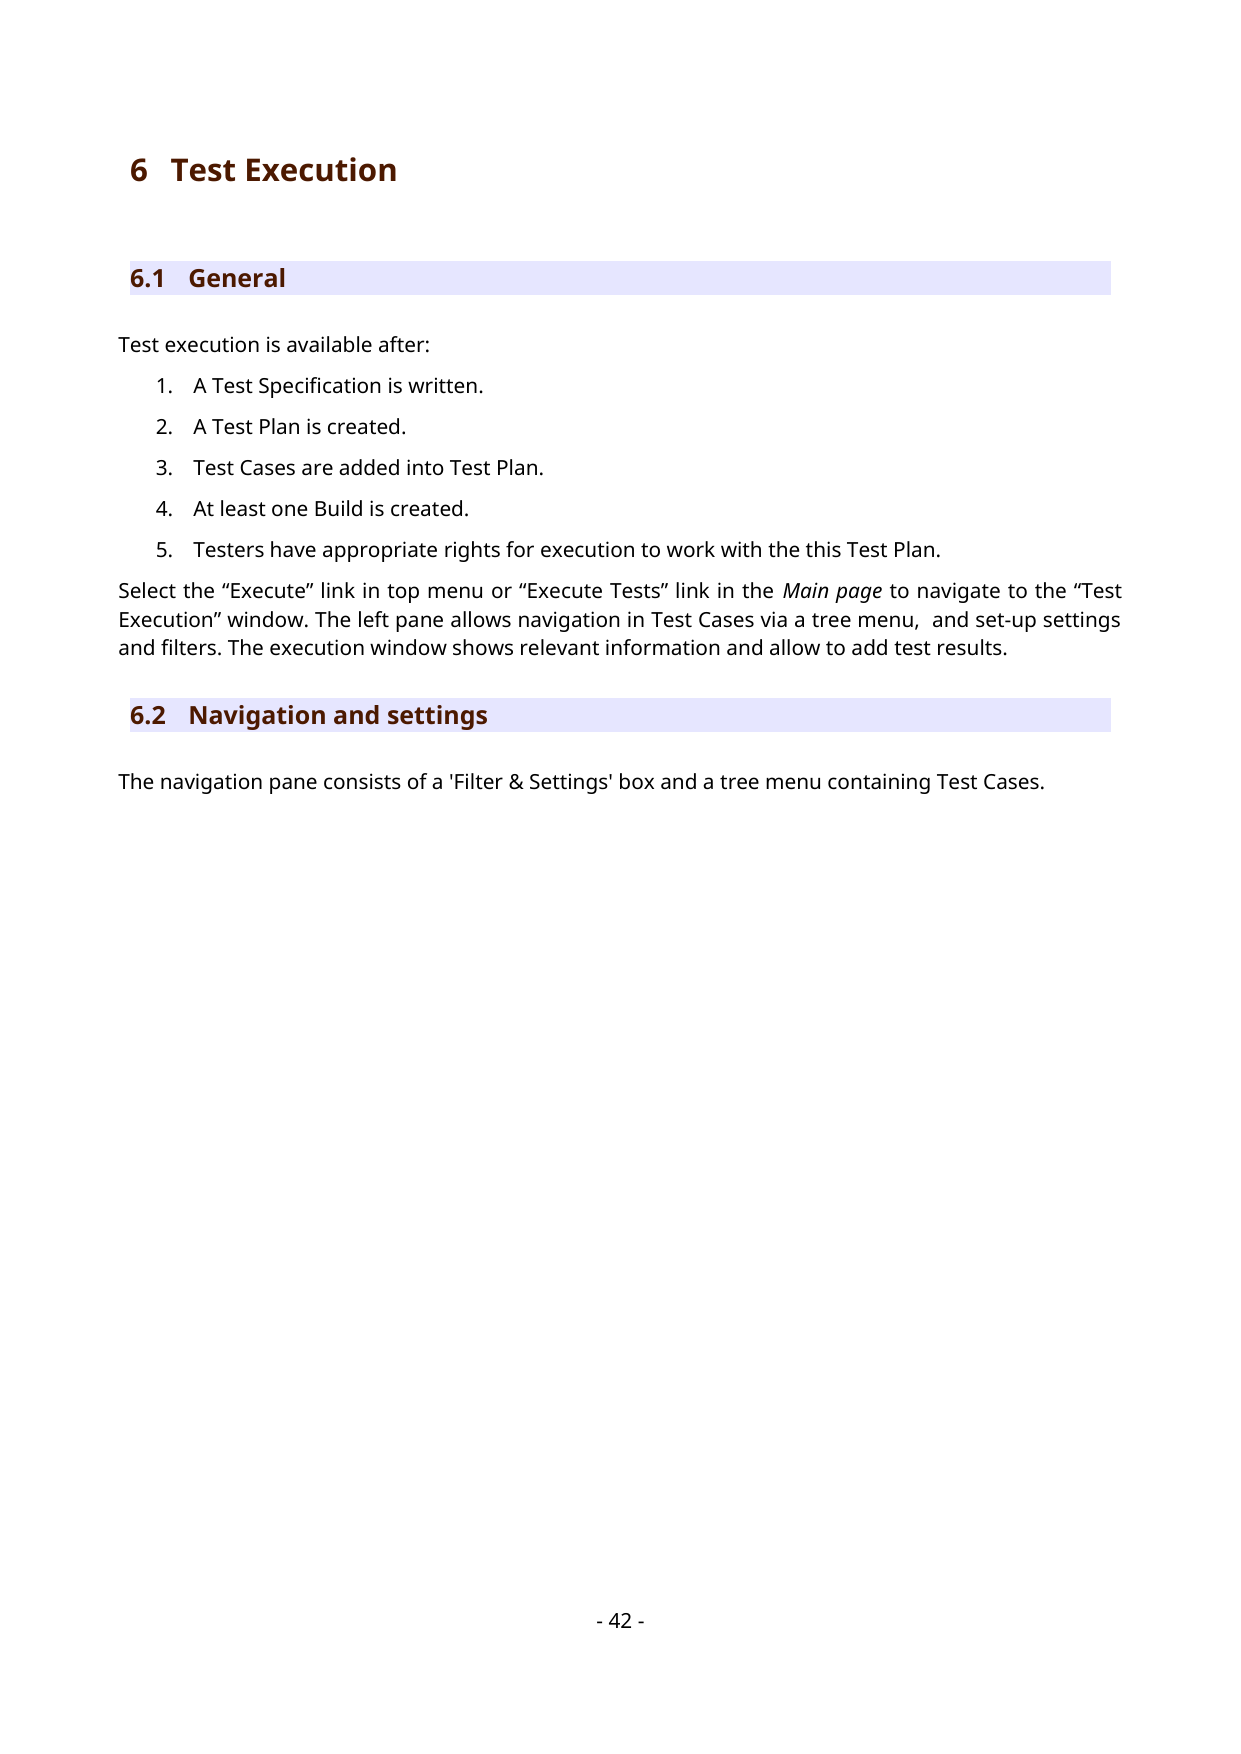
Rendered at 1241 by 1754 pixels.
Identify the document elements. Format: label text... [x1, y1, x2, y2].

text Test execution is available after: [118, 331, 1122, 359]
subtitle Test Execution [130, 148, 1111, 190]
list A Test Plan is created. [156, 412, 1122, 441]
text The navigation pane consists of a 'Filter & Settings' box and a tree menu containing Test Cases. [118, 767, 1122, 796]
text Select the “Execute” link in top menu or “Execute Tests” link in the Main page to navigate to the “Test Execution” window. The left pane allows navigation in Test Cases via a tree menu, and set-up settings and filters. The execution window shows relevant information and allow to add test results. [118, 576, 1122, 662]
list Testers have appropriate rights for execution to work with the this Test Plan. [156, 535, 1122, 564]
subtitle Navigation and settings [130, 698, 1111, 732]
list At least one Build is created. [156, 494, 1122, 523]
subtitle General [130, 261, 1111, 295]
list Test Cases are added into Test Plan. [156, 453, 1122, 482]
list A Test Specification is written. [156, 372, 1122, 400]
